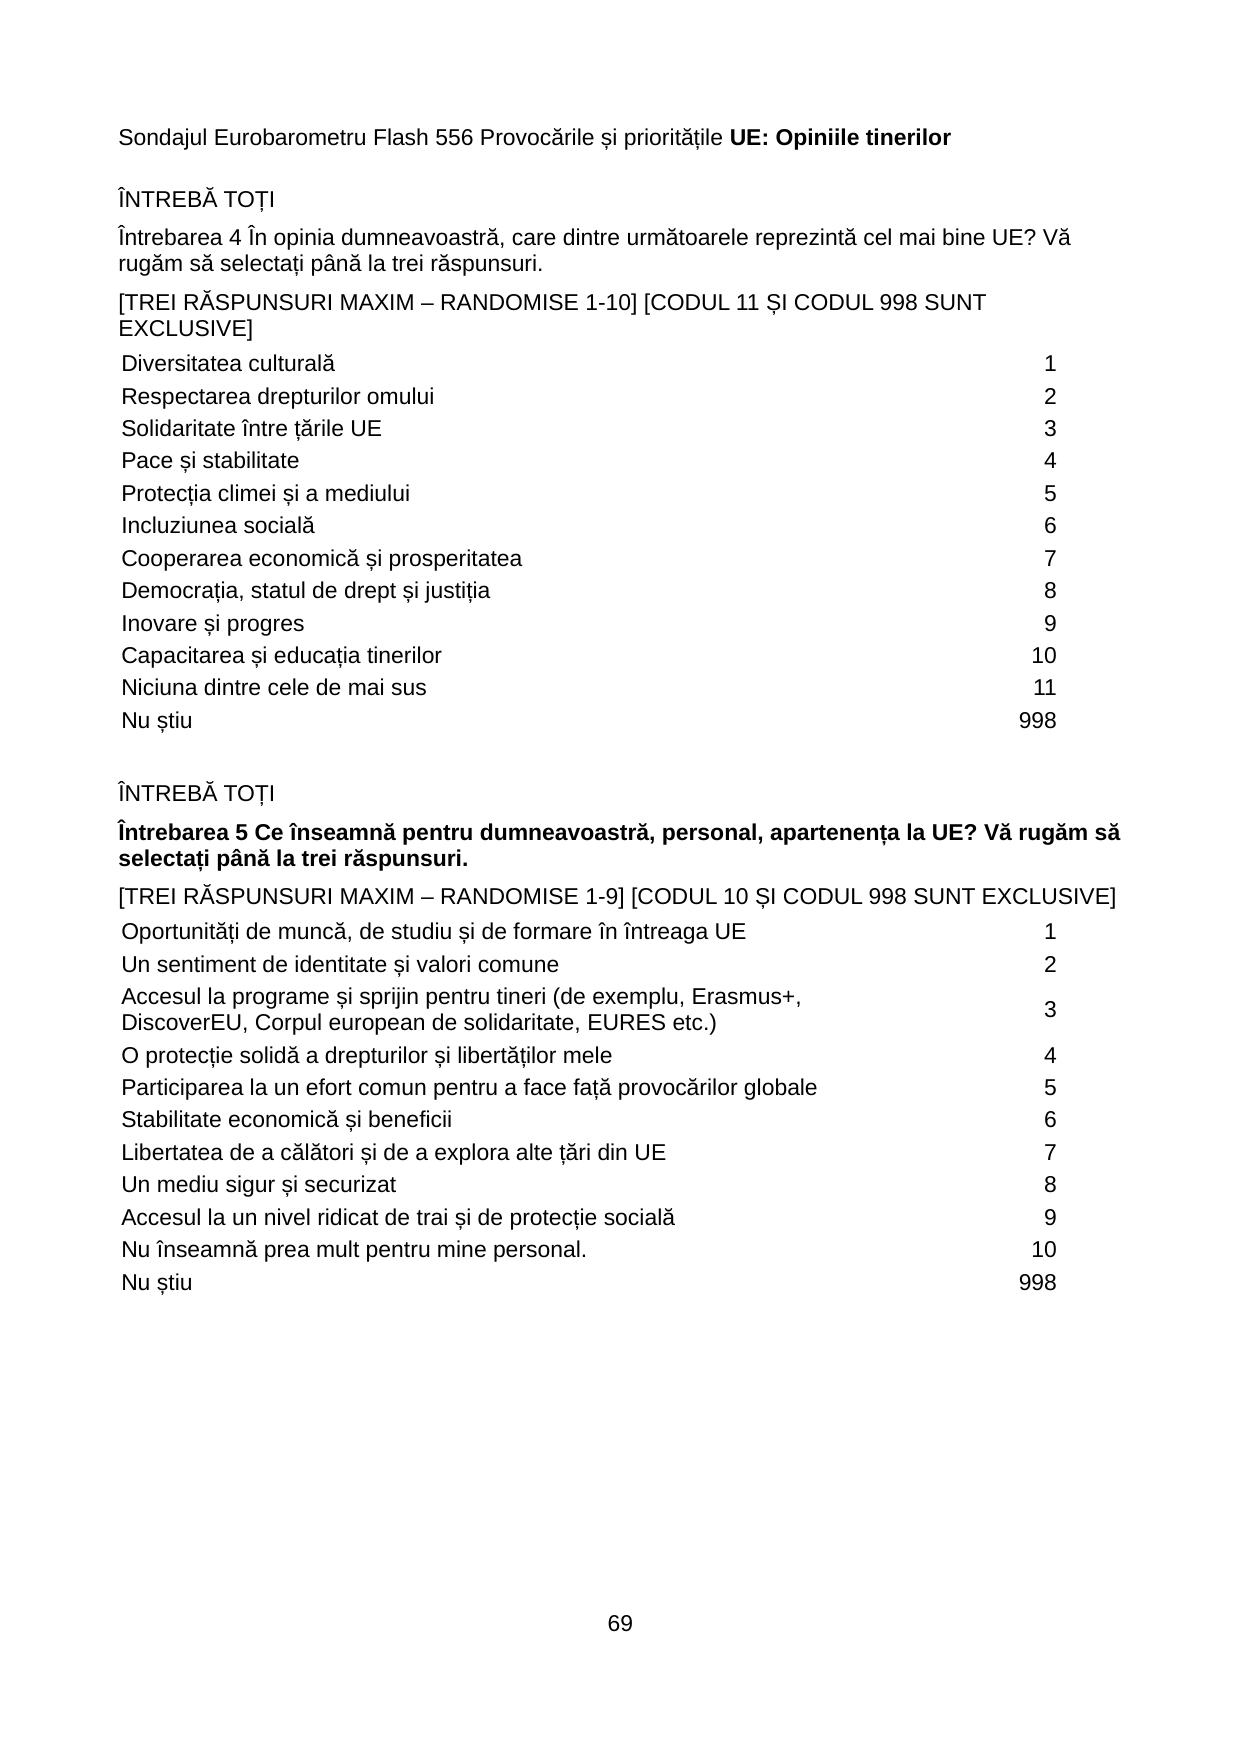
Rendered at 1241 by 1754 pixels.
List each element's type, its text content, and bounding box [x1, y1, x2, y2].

table_cell Stabilitate economică și beneficii [118, 1104, 921, 1136]
table_cell 5 [921, 1071, 1059, 1103]
table_cell 8 [921, 1168, 1059, 1201]
table_cell Solidaritate între țările UE [118, 412, 921, 444]
table_cell Protecția climei și a mediului [118, 477, 921, 509]
table_cell Accesul la un nivel ridicat de trai și de protecție socială [118, 1201, 921, 1233]
table_cell 6 [921, 1104, 1059, 1136]
table_cell 3 [921, 412, 1059, 444]
table_cell 10 [921, 1233, 1059, 1265]
table_header Oportunități de muncă, de studiu și de formare în întreaga UE [118, 915, 921, 948]
table_cell 10 [921, 639, 1059, 671]
text [TREI RĂSPUNSURI MAXIM – RANDOMISE 1-9] [CODUL 10 ȘI CODUL 998 SUNT EXCLUSIVE] [118, 883, 1122, 909]
text Întrebarea 5 Ce înseamnă pentru dumneavoastră, personal, apartenența la UE? Vă rugăm să selectați până la trei răspunsuri. [118, 818, 1122, 871]
text [TREI RĂSPUNSURI MAXIM – RANDOMISE 1-10] [CODUL 11 ȘI CODUL 998 SUNT EXCLUSIVE] [118, 289, 1122, 341]
table_cell 3 [921, 980, 1059, 1039]
table_cell 2 [921, 380, 1059, 412]
table_cell Libertatea de a călători și de a explora alte țări din UE [118, 1136, 921, 1168]
table_cell 7 [921, 542, 1059, 574]
table_cell 6 [921, 509, 1059, 542]
table_cell 998 [921, 1265, 1059, 1298]
table_cell 11 [921, 671, 1059, 704]
text Întrebarea 4 În opinia dumneavoastră, care dintre următoarele reprezintă cel mai bine UE? Vă rugăm să selectați până la trei răspunsuri. [118, 224, 1122, 277]
table_cell Niciuna dintre cele de mai sus [118, 671, 921, 704]
table_cell Democrația, statul de drept și justiția [118, 574, 921, 606]
table_cell 4 [921, 445, 1059, 477]
table_header 1 [921, 915, 1059, 948]
table_cell Cooperarea economică și prosperitatea [118, 542, 921, 574]
table_header 1 [921, 347, 1059, 380]
table_cell Capacitarea și educația tinerilor [118, 639, 921, 671]
table_cell 7 [921, 1136, 1059, 1168]
table_cell Participarea la un efort comun pentru a face față provocărilor globale [118, 1071, 921, 1103]
table_cell 4 [921, 1039, 1059, 1071]
table_cell 998 [921, 704, 1059, 736]
table_cell 2 [921, 948, 1059, 980]
table_cell Nu știu [118, 704, 921, 736]
table_cell Inovare și progres [118, 606, 921, 639]
table_cell Pace și stabilitate [118, 445, 921, 477]
table_cell Incluziunea socială [118, 509, 921, 542]
table_cell O protecție solidă a drepturilor și libertăților mele [118, 1039, 921, 1071]
text ÎNTREBĂ TOȚI [118, 780, 1122, 807]
table_cell Nu înseamnă prea mult pentru mine personal. [118, 1233, 921, 1265]
table_cell Nu știu [118, 1265, 921, 1298]
table_cell Accesul la programe și sprijin pentru tineri (de exemplu, Erasmus+, DiscoverEU, Corpul european de solidaritate, EURES etc.) [118, 980, 921, 1039]
table_cell 9 [921, 1201, 1059, 1233]
table_header Diversitatea culturală [118, 347, 921, 380]
table_cell 8 [921, 574, 1059, 606]
table_cell Un sentiment de identitate și valori comune [118, 948, 921, 980]
table_cell Respectarea drepturilor omului [118, 380, 921, 412]
text ÎNTREBĂ TOȚI [118, 186, 1122, 212]
table_cell 5 [921, 477, 1059, 509]
table_cell 9 [921, 606, 1059, 639]
table_cell Un mediu sigur și securizat [118, 1168, 921, 1201]
